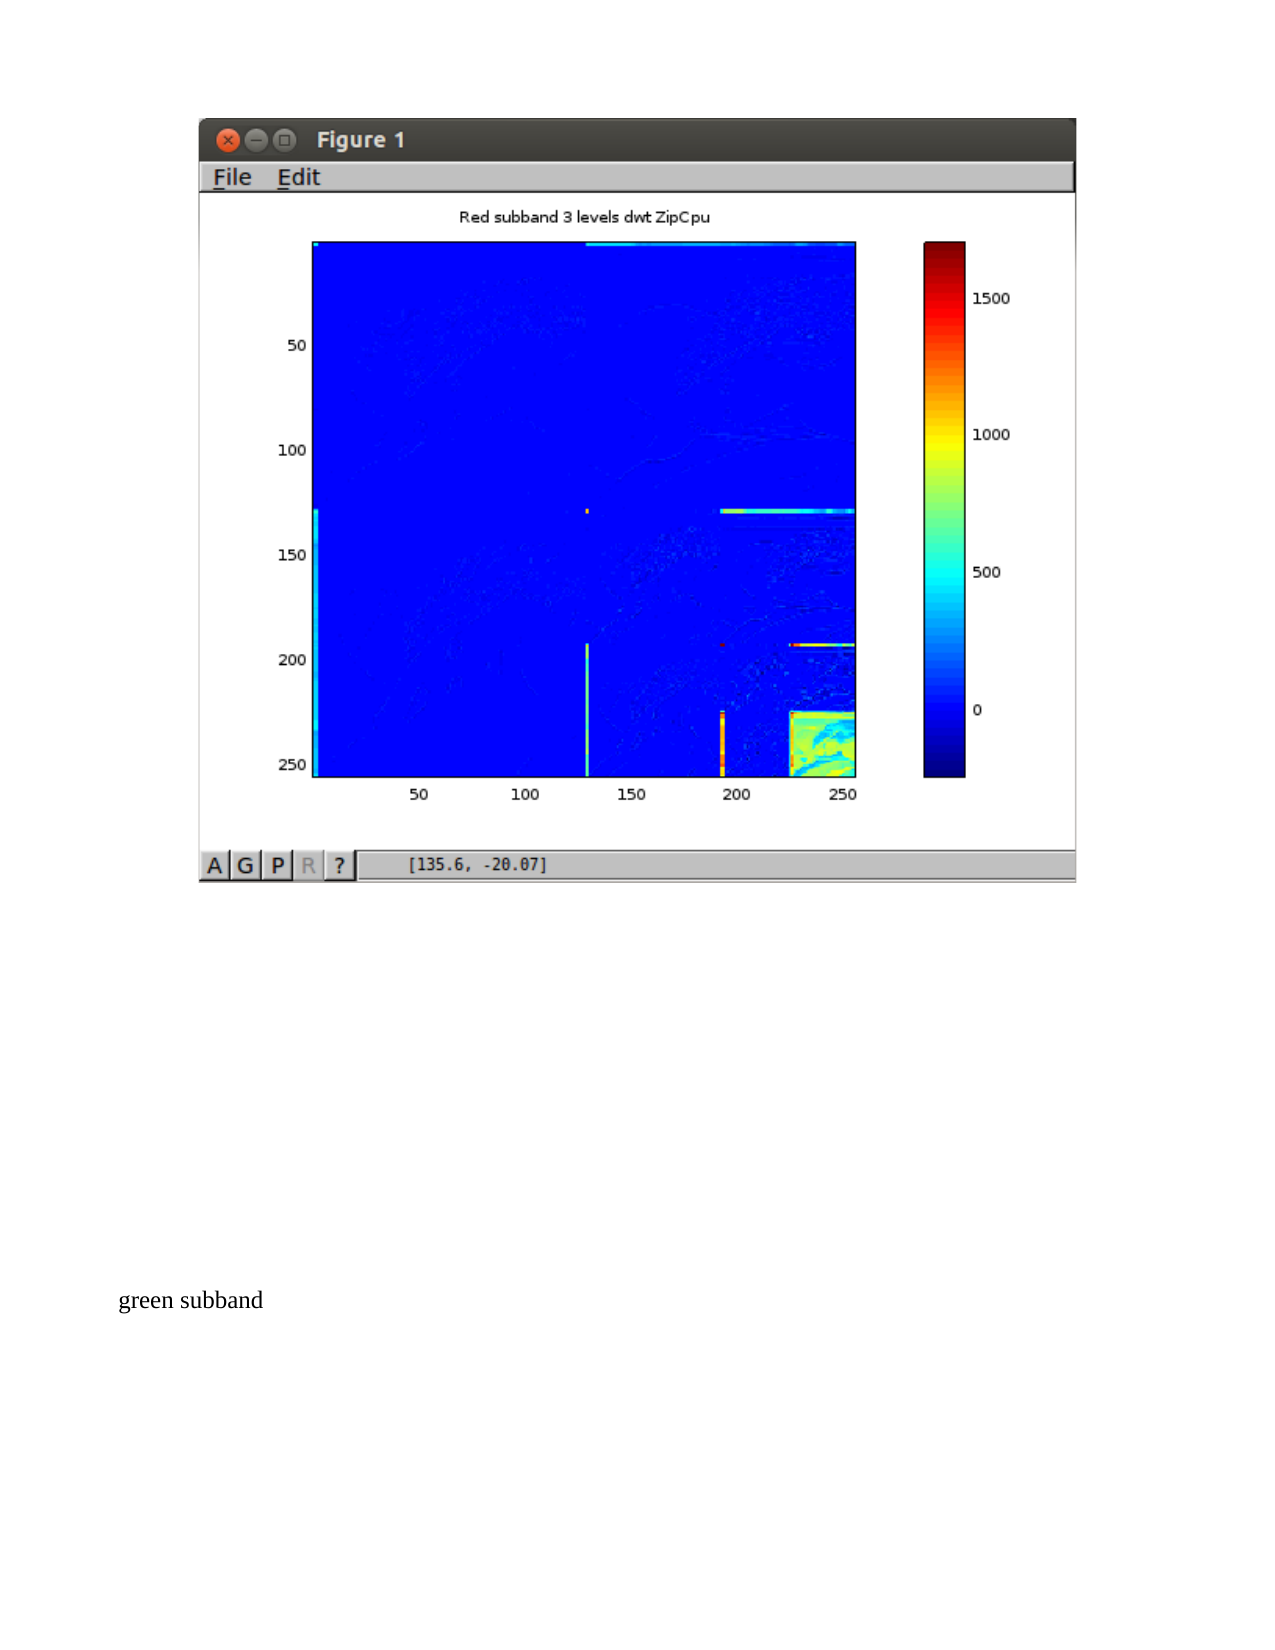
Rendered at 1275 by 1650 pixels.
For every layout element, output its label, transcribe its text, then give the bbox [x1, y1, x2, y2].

picture [198, 118, 1077, 883]
text green subband [118, 1285, 1157, 1313]
